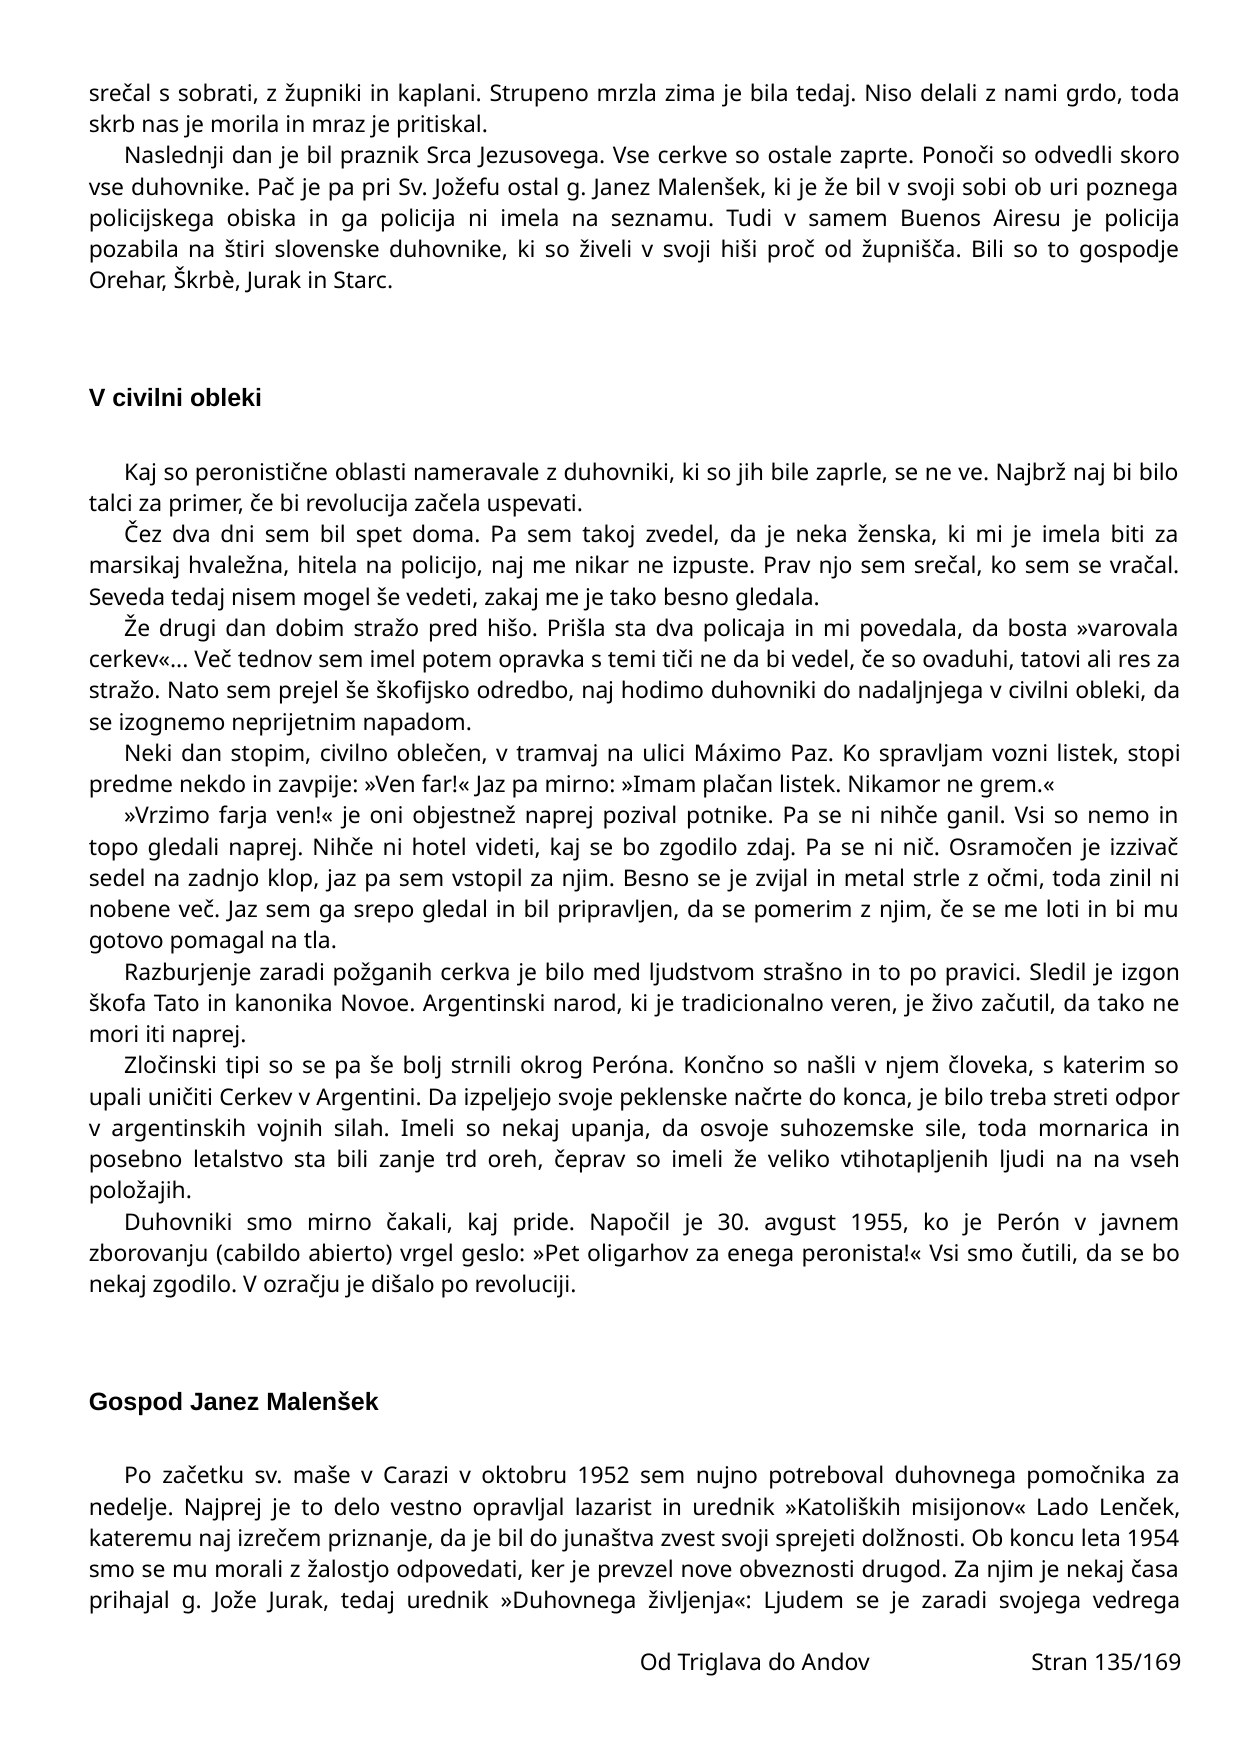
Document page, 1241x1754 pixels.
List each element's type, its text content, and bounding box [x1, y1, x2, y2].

text Čez dva dni sem bil spet doma. Pa sem takoj zvedel, da je neka ženska, ki mi je imela biti za marsikaj hvaležna, hitela na policijo, naj me nikar ne izpuste. Prav njo sem srečal, ko sem se vračal. Seveda tedaj nisem mogel še vedeti, zakaj me je tako besno gledala. [88, 518, 1181, 612]
text Razburjenje zaradi požganih cerkva je bilo med ljudstvom strašno in to po pravici. Sledil je izgon škofa Tato in kanonika Novoe. Argentinski narod, ki je tradicionalno veren, je živo začutil, da tako ne mori iti naprej. [88, 956, 1181, 1049]
text Po začetku sv. maše v Carazi v oktobru 1952 sem nujno potreboval duhovnega pomočnika za nedelje. Najprej je to delo vestno opravljal lazarist in urednik »Katoliških misijonov« Lado Lenček, kateremu naj izrečem priznanje, da je bil do junaštva zvest svoji sprejeti dolžnosti. Ob koncu leta 1954 smo se mu morali z žalostjo odpovedati, ker je prevzel nove obveznosti drugod. Za njim je nekaj časa prihajal g. Jože Jurak, tedaj urednik »Duhovnega življenja«: Ljudem se je zaradi svojega vedrega [88, 1459, 1181, 1616]
text Kaj so peronistične oblasti nameravale z duhovniki, ki so jih bile zaprle, se ne ve. Najbrž naj bi bilo talci za primer, če bi revolucija začela uspevati. [88, 456, 1181, 518]
text srečal s sobrati, z župniki in kaplani. Strupeno mrzla zima je bila tedaj. Niso delali z nami grdo, toda skrb nas je morila in mraz je pritiskal. [88, 77, 1181, 139]
text Neki dan stopim, civilno oblečen, v tramvaj na ulici Máximo Paz. Ko spravljam vozni listek, stopi predme nekdo in zavpije: »Ven far!« Jaz pa mirno: »Imam plačan listek. Nikamor ne grem.« [88, 737, 1181, 799]
text »Vrzimo farja ven!« je oni objestnež naprej pozival potnike. Pa se ni nihče ganil. Vsi so nemo in topo gledali naprej. Nihče ni hotel videti, kaj se bo zgodilo zdaj. Pa se ni nič. Osramočen je izzivač sedel na zadnjo klop, jaz pa sem vstopil za njim. Besno se je zvijal in metal strle z očmi, toda zinil ni nobene več. Jaz sem ga srepo gledal in bil pripravljen, da se pomerim z njim, če se me loti in bi mu gotovo pomagal na tla. [88, 799, 1181, 956]
subtitle V civilni obleki [88, 383, 1181, 412]
text Že drugi dan dobim stražo pred hišo. Prišla sta dva policaja in mi povedala, da bosta »varovala cerkev«... Več tednov sem imel potem opravka s temi tiči ne da bi vedel, če so ovaduhi, tatovi ali res za stražo. Nato sem prejel še škofijsko odredbo, naj hodimo duhovniki do nadaljnjega v civilni obleki, da se izognemo neprijetnim napadom. [88, 612, 1181, 737]
subtitle Gospod Janez Malenšek [88, 1387, 1181, 1416]
text Naslednji dan je bil praznik Srca Jezusovega. Vse cerkve so ostale zaprte. Ponoči so odvedli skoro vse duhovnike. Pač je pa pri Sv. Jožefu ostal g. Janez Malenšek, ki je že bil v svoji sobi ob uri poznega policijskega obiska in ga policija ni imela na seznamu. Tudi v samem Buenos Airesu je policija pozabila na štiri slovenske duhovnike, ki so živeli v svoji hiši proč od župnišča. Bili so to gospodje Orehar, Škrbè, Jurak in Starc. [88, 139, 1181, 296]
text Duhovniki smo mirno čakali, kaj pride. Napočil je 30. avgust 1955, ko je Perón v javnem zborovanju (cabildo abierto) vrgel geslo: »Pet oligarhov za enega peronista!« Vsi smo čutili, da se bo nekaj zgodilo. V ozračju je dišalo po revoluciji. [88, 1206, 1181, 1299]
text Zločinski tipi so se pa še bolj strnili okrog Peróna. Končno so našli v njem človeka, s katerim so upali uničiti Cerkev v Argentini. Da izpeljejo svoje peklenske načrte do konca, je bilo treba streti odpor v argentinskih vojnih silah. Imeli so nekaj upanja, da osvoje suhozemske sile, toda mornarica in posebno letalstvo sta bili zanje trd oreh, čeprav so imeli že veliko vtihotapljenih ljudi na na vseh položajih. [88, 1049, 1181, 1206]
